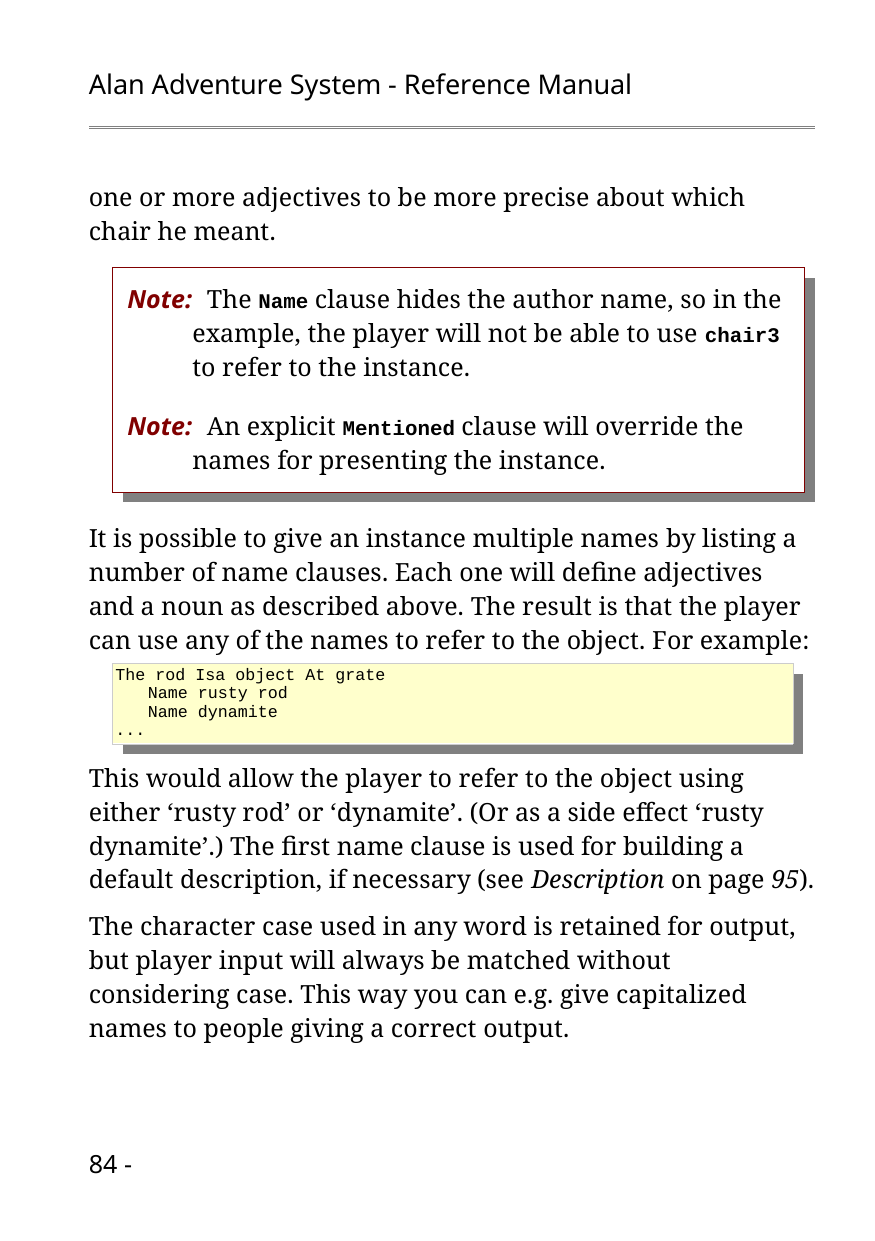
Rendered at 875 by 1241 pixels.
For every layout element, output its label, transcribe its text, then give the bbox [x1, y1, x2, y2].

text The character case used in any word is retained for output, but player input will always be matched without considering case. This way you can e.g. give capitalized names to people giving a correct output. [88, 909, 815, 1045]
text This would allow the player to refer to the object using either ‘rusty rod’ or ‘dynamite’. (Or as a side effect ‘rusty dynamite’.) The first name clause is used for building a default description, if necessary (see Description on page 75). [88, 761, 815, 896]
text The rod Isa object At grate Name rusty rod Name dynamite ... [113, 664, 793, 743]
text It is possible to give an instance multiple names by listing a number of name clauses. Each one will define adjectives and a noun as described above. The result is that the player can use any of the names to refer to the object. For example: [88, 521, 815, 657]
list An explicit Mentioned clause will override the names for presenting the instance. [113, 394, 804, 492]
list The Name clause hides the author name, so in the example, the player will not be able to use chair3 to refer to the instance. [113, 268, 804, 384]
text one or more adjectives to be more precise about which chair he meant. [88, 180, 815, 248]
